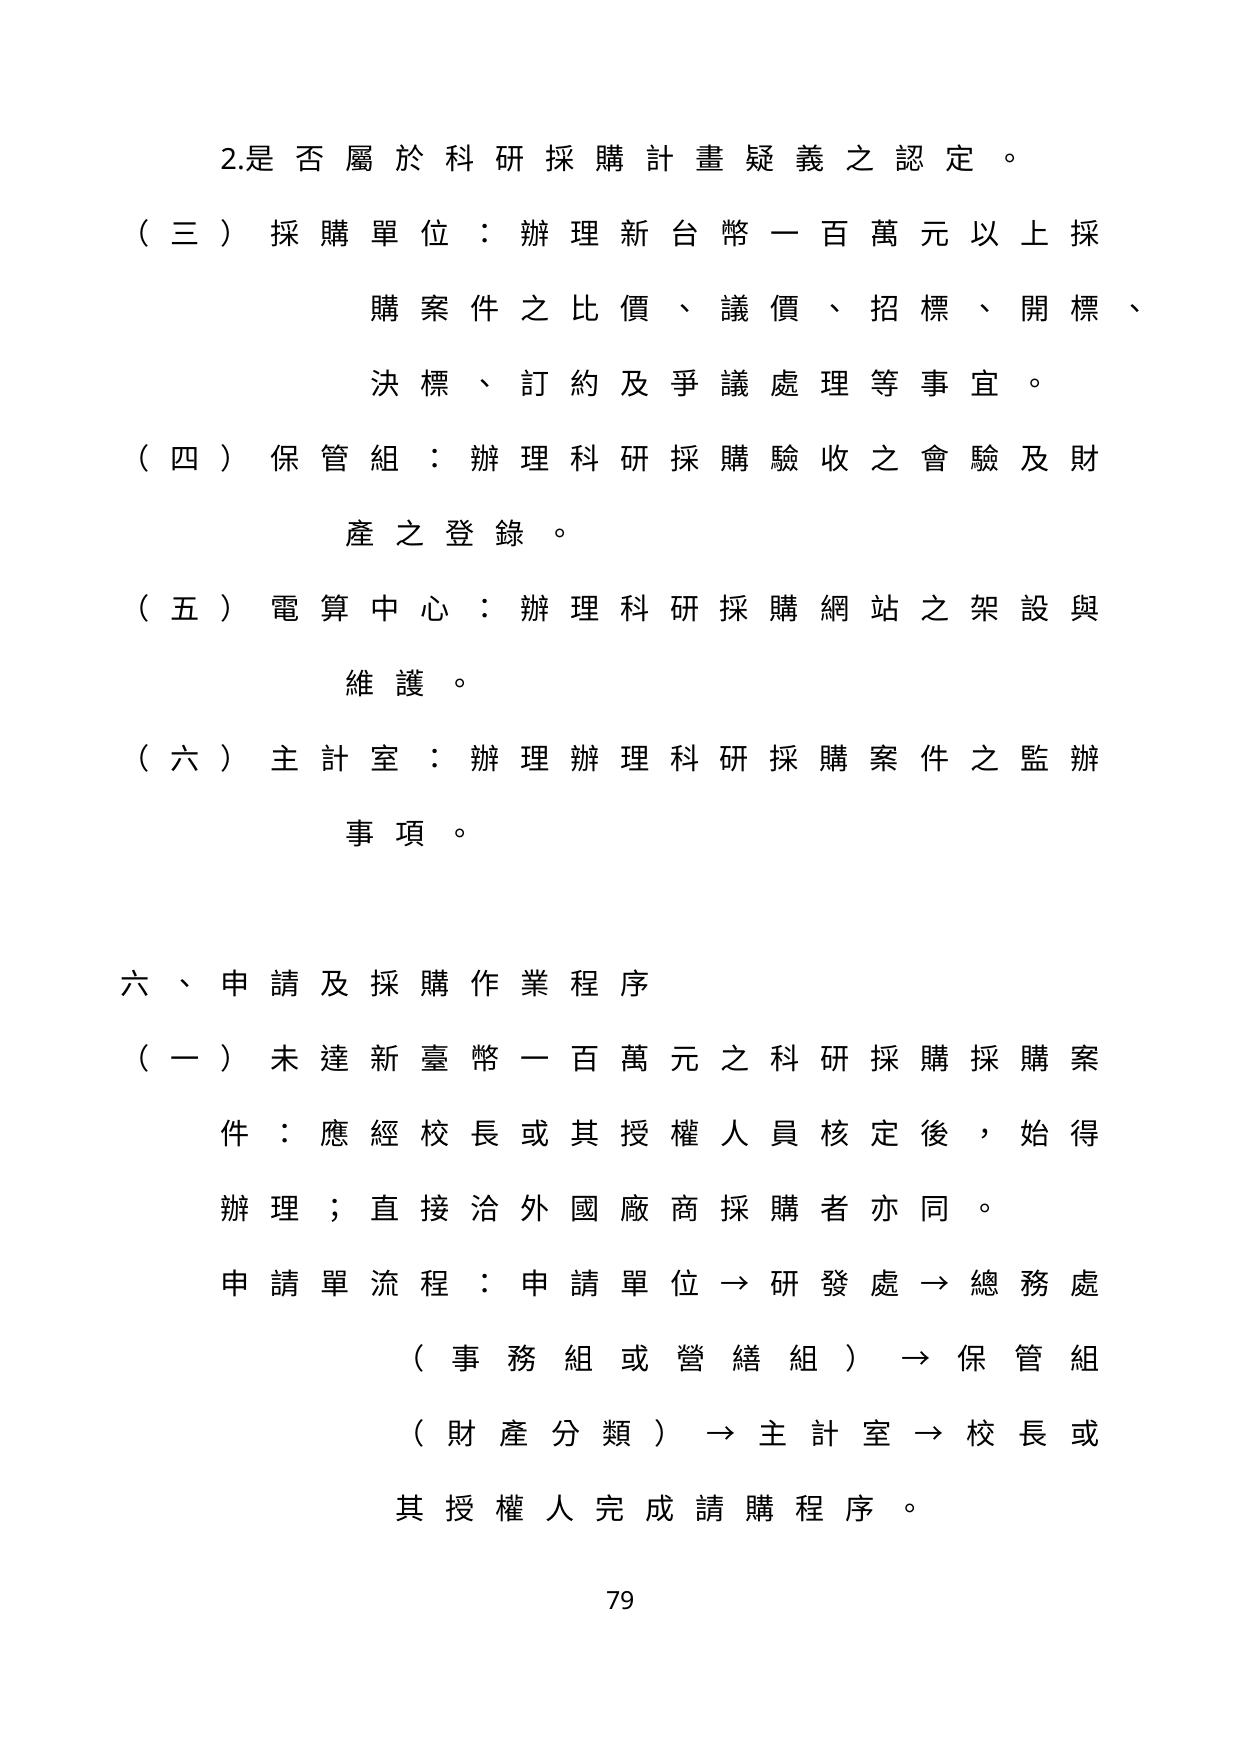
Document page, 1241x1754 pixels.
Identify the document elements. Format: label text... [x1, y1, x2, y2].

text 2.是否屬於科研採購計畫疑義之認定。 [208, 119, 1120, 194]
text （三）採購單位：辦理新台幣一百萬元以上採購案件之比價、議價、招標、開標、決標、訂約及爭議處理等事宜。 [120, 194, 1120, 419]
text 六、申請及採購作業程序 [120, 944, 1120, 1019]
text （一）未達新臺幣一百萬元之科研採購採購案件：應經校長或其授權人員核定後，始得辦理；直接洽外國廠商採購者亦同。 [120, 1019, 1120, 1244]
text （六）主計室：辦理辦理科研採購案件之監辦事項。 [120, 719, 1120, 869]
text 申請單流程：申請單位→研發處→總務處（事務組或營繕組）→保管組（財產分類）→主計室→校長或其授權人完成請購程序。 [208, 1244, 1120, 1544]
text （四）保管組：辦理科研採購驗收之會驗及財產之登錄。 [120, 419, 1120, 569]
text （五）電算中心：辦理科研採購網站之架設與維護。 [120, 569, 1120, 719]
